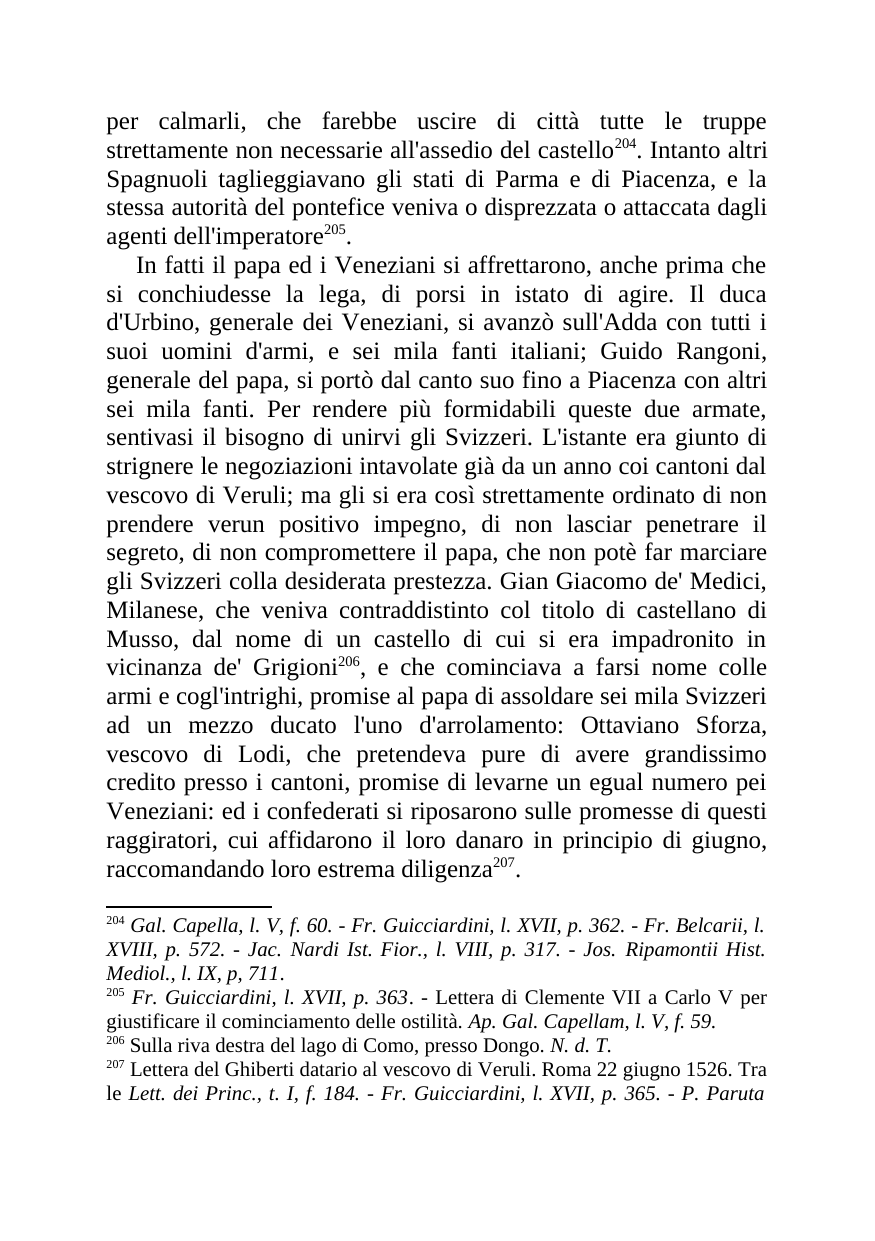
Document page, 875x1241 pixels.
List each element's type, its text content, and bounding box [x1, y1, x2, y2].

text Gal. Capella, l. V, f. 60. - Fr. Guicciardini, l. XVII, p. 362. - Fr. Belcarii, l. XVIII, p. 572. - Jac. Nardi Ist. Fior., l. VIII, p. 317. - Jos. Ripamontii Hist. Mediol., l. IX, p, 711. [106, 913, 768, 985]
text Lettera del Ghiberti datario al vescovo di Veruli. Roma 22 giugno 1526. Tra le Lett. dei Princ., t. I, f. 184. - Fr. Guicciardini, l. XVII, p. 365. - P. Paruta [106, 1057, 768, 1105]
text Sulla riva destra del lago di Como, presso Dongo. N. d. T. [106, 1033, 768, 1057]
text In fatti il papa ed i Veneziani si affrettarono, anche prima che si conchiudesse la lega, di porsi in istato di agire. Il duca d'Urbino, generale dei Veneziani, si avanzò sull'Adda con tutti i suoi uomini d'armi, e sei mila fanti italiani; Guido Rangoni, generale del papa, si portò dal canto suo fino a Piacenza con altri sei mila fanti. Per rendere più formidabili queste due armate, sentivasi il bisogno di unirvi gli Svizzeri. L'istante era giunto di strignere le negoziazioni intavolate già da un anno coi cantoni dal vescovo di Veruli; ma gli si era così strettamente ordinato di non prendere verun positivo impegno, di non lasciar penetrare il segreto, di non compromettere il papa, che non potè far marciare gli Svizzeri colla desiderata prestezza. Gian Giacomo de' Medici, Milanese, che veniva contraddistinto col titolo di castellano di Musso, dal nome di un castello di cui si era impadronito in vicinanza de' Grigioni, e che cominciava a farsi nome colle armi e cogl'intrighi, promise al papa di assoldare sei mila Svizzeri ad un mezzo ducato l'uno d'arrolamento: Ottaviano Sforza, vescovo di Lodi, che pretendeva pure di avere grandissimo credito presso i cantoni, promise di levarne un egual numero pei Veneziani: ed i confederati si riposarono sulle promesse di questi raggiratori, cui affidarono il loro danaro in principio di giugno, raccomandando loro estrema diligenza. [106, 250, 768, 882]
text per calmarli, che farebbe uscire di città tutte le truppe strettamente non necessarie all'assedio del castello. Intanto altri Spagnuoli taglieggiavano gli stati di Parma e di Piacenza, e la stessa autorità del pontefice veniva o disprezzata o attaccata dagli agenti dell'imperatore. [106, 106, 768, 250]
text Fr. Guicciardini, l. XVII, p. 363. - Lettera di Clemente VII a Carlo V per giustificare il cominciamento delle ostilità. Ap. Gal. Capellam, l. V, f. 59. [106, 985, 768, 1033]
